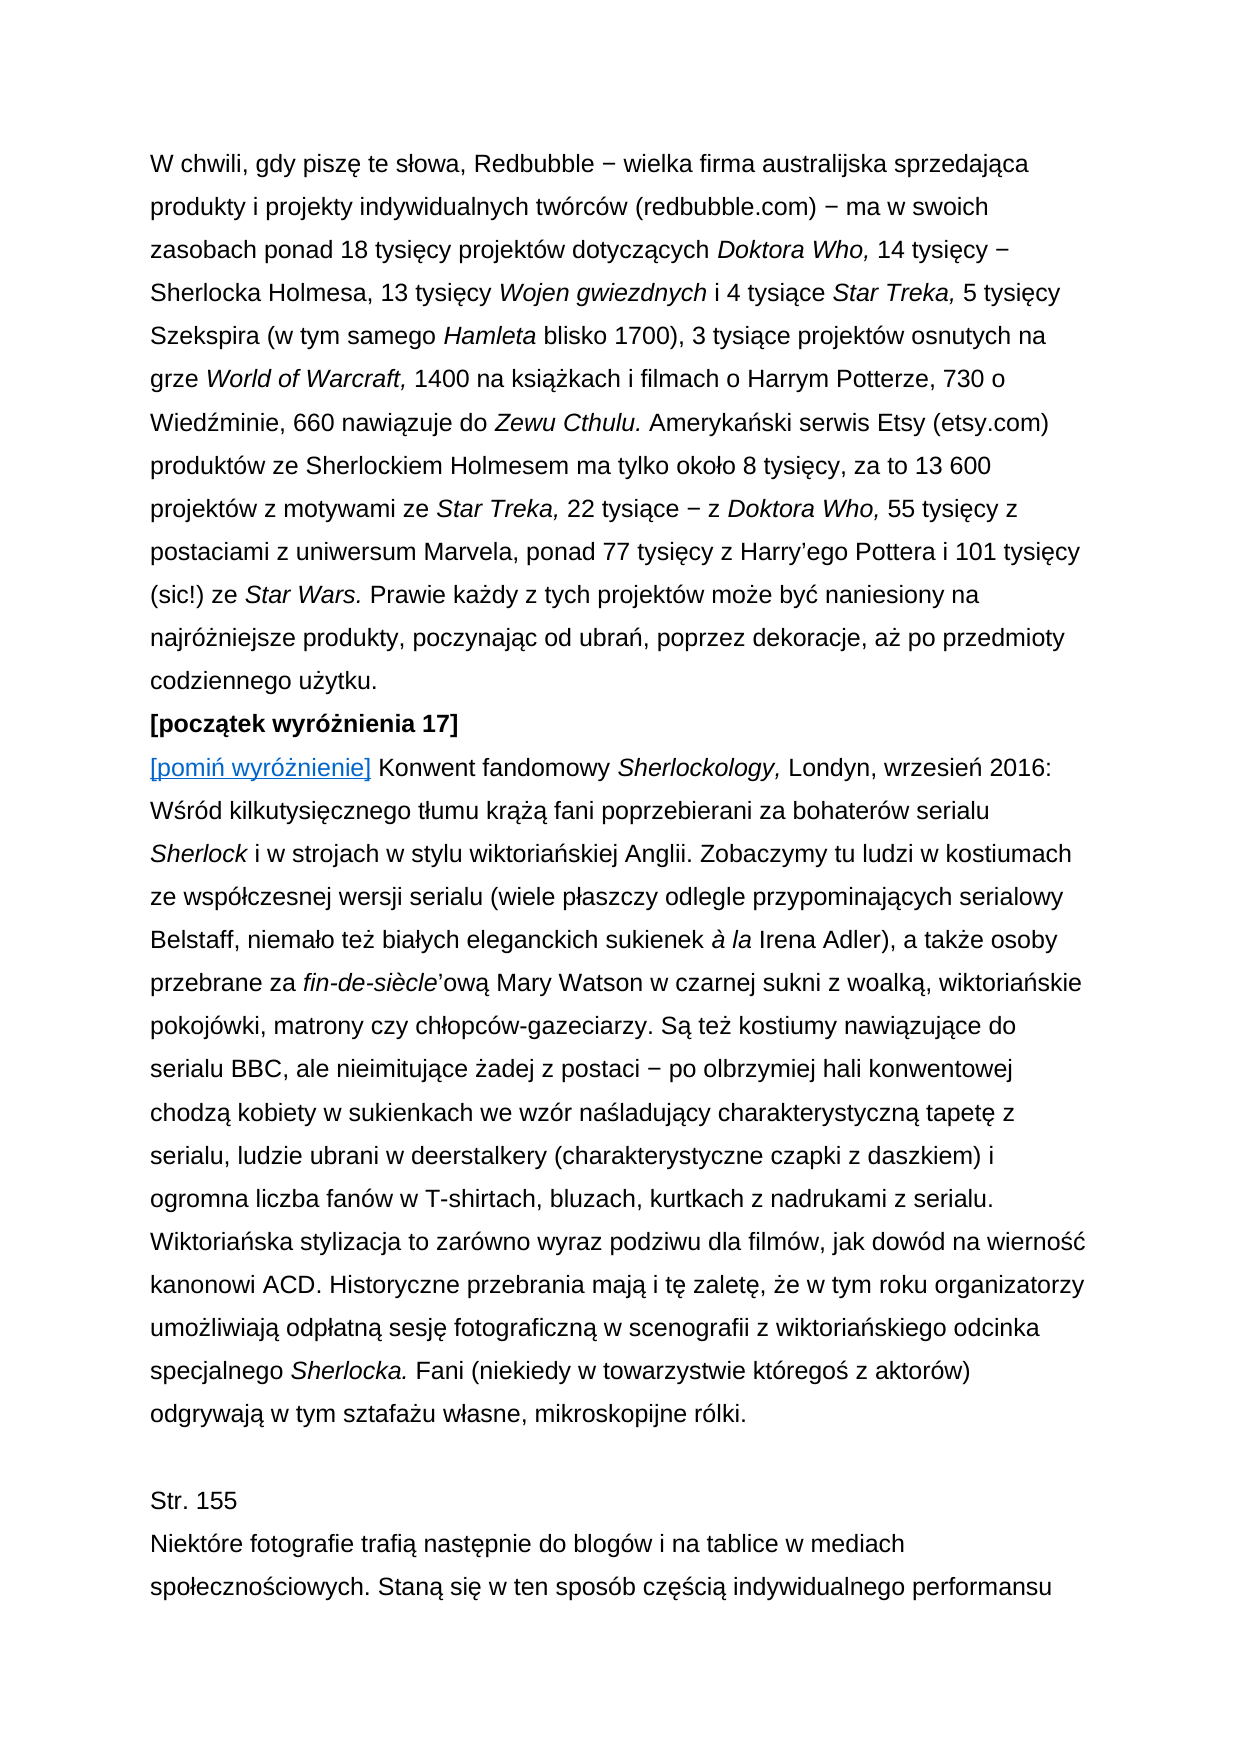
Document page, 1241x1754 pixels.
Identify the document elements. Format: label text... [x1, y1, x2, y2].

subtitle [początek wyróżnienia 17] [150, 709, 1090, 738]
text Str. 155 [150, 1486, 1090, 1514]
text [pomiń wyróżnienie] Konwent fandomowy Sherlockology, Londyn, wrzesień 2016: [150, 753, 1090, 781]
text Niektóre fotografie trafią następnie do blogów i na tablice w mediach społecznościowych. Staną się w ten sposób częścią indywidualnego performansu [150, 1529, 1090, 1601]
text W chwili, gdy piszę te słowa, Redbubble − wielka firma australijska sprzedająca produkty i projekty indywidualnych twórców (redbubble.com) − ma w swoich zasobach ponad 18 tysięcy projektów dotyczących Doktora Who, 14 tysięcy − Sherlocka Holmesa, 13 tysięcy Wojen gwiezdnych i 4 tysiące Star Treka, 5 tysięcy Szekspira (w tym samego Hamleta blisko 1700), 3 tysiące projektów osnutych na grze World of Warcraft, 1400 na książkach i filmach o Harrym Potterze, 730 o Wiedźminie, 660 nawiązuje do Zewu Cthulu. Amerykański serwis Etsy (etsy.com) produktów ze Sherlockiem Holmesem ma tylko około 8 tysięcy, za to 13 600 projektów z motywami ze Star Treka, 22 tysiące − z Doktora Who, 55 tysięcy z postaciami z uniwersum Marvela, ponad 77 tysięcy z Harry’ego Pottera i 101 tysięcy (sic!) ze Star Wars. Prawie każdy z tych projektów może być naniesiony na najróżniejsze produkty, poczynając od ubrań, poprzez dekoracje, aż po przedmioty codziennego użytku. [150, 149, 1090, 695]
text Wśród kilkutysięcznego tłumu krążą fani poprzebierani za bohaterów serialu Sherlock i w strojach w stylu wiktoriańskiej Anglii. Zobaczymy tu ludzi w kostiumach ze współczesnej wersji serialu (wiele płaszczy odlegle przypominających serialowy Belstaff, niemało też białych eleganckich sukienek à la Irena Adler), a także osoby przebrane za fin-de-siècle’ową Mary Watson w czarnej sukni z woalką, wiktoriańskie pokojówki, matrony czy chłopców-gazeciarzy. Są też kostiumy nawiązujące do serialu BBC, ale nieimitujące żadej z postaci − po olbrzymiej hali konwentowej chodzą kobiety w sukienkach we wzór naśladujący charakterystyczną tapetę z serialu, ludzie ubrani w deerstalkery (charakterystyczne czapki z daszkiem) i ogromna liczba fanów w T-shirtach, bluzach, kurtkach z nadrukami z serialu. Wiktoriańska stylizacja to zarówno wyraz podziwu dla filmów, jak dowód na wierność kanonowi ACD. Historyczne przebrania mają i tę zaletę, że w tym roku organizatorzy umożliwiają odpłatną sesję fotograficzną w scenografii z wiktoriańskiego odcinka specjalnego Sherlocka. Fani (niekiedy w towarzystwie któregoś z aktorów) odgrywają w tym sztafażu własne, mikroskopijne rólki. [150, 796, 1090, 1428]
